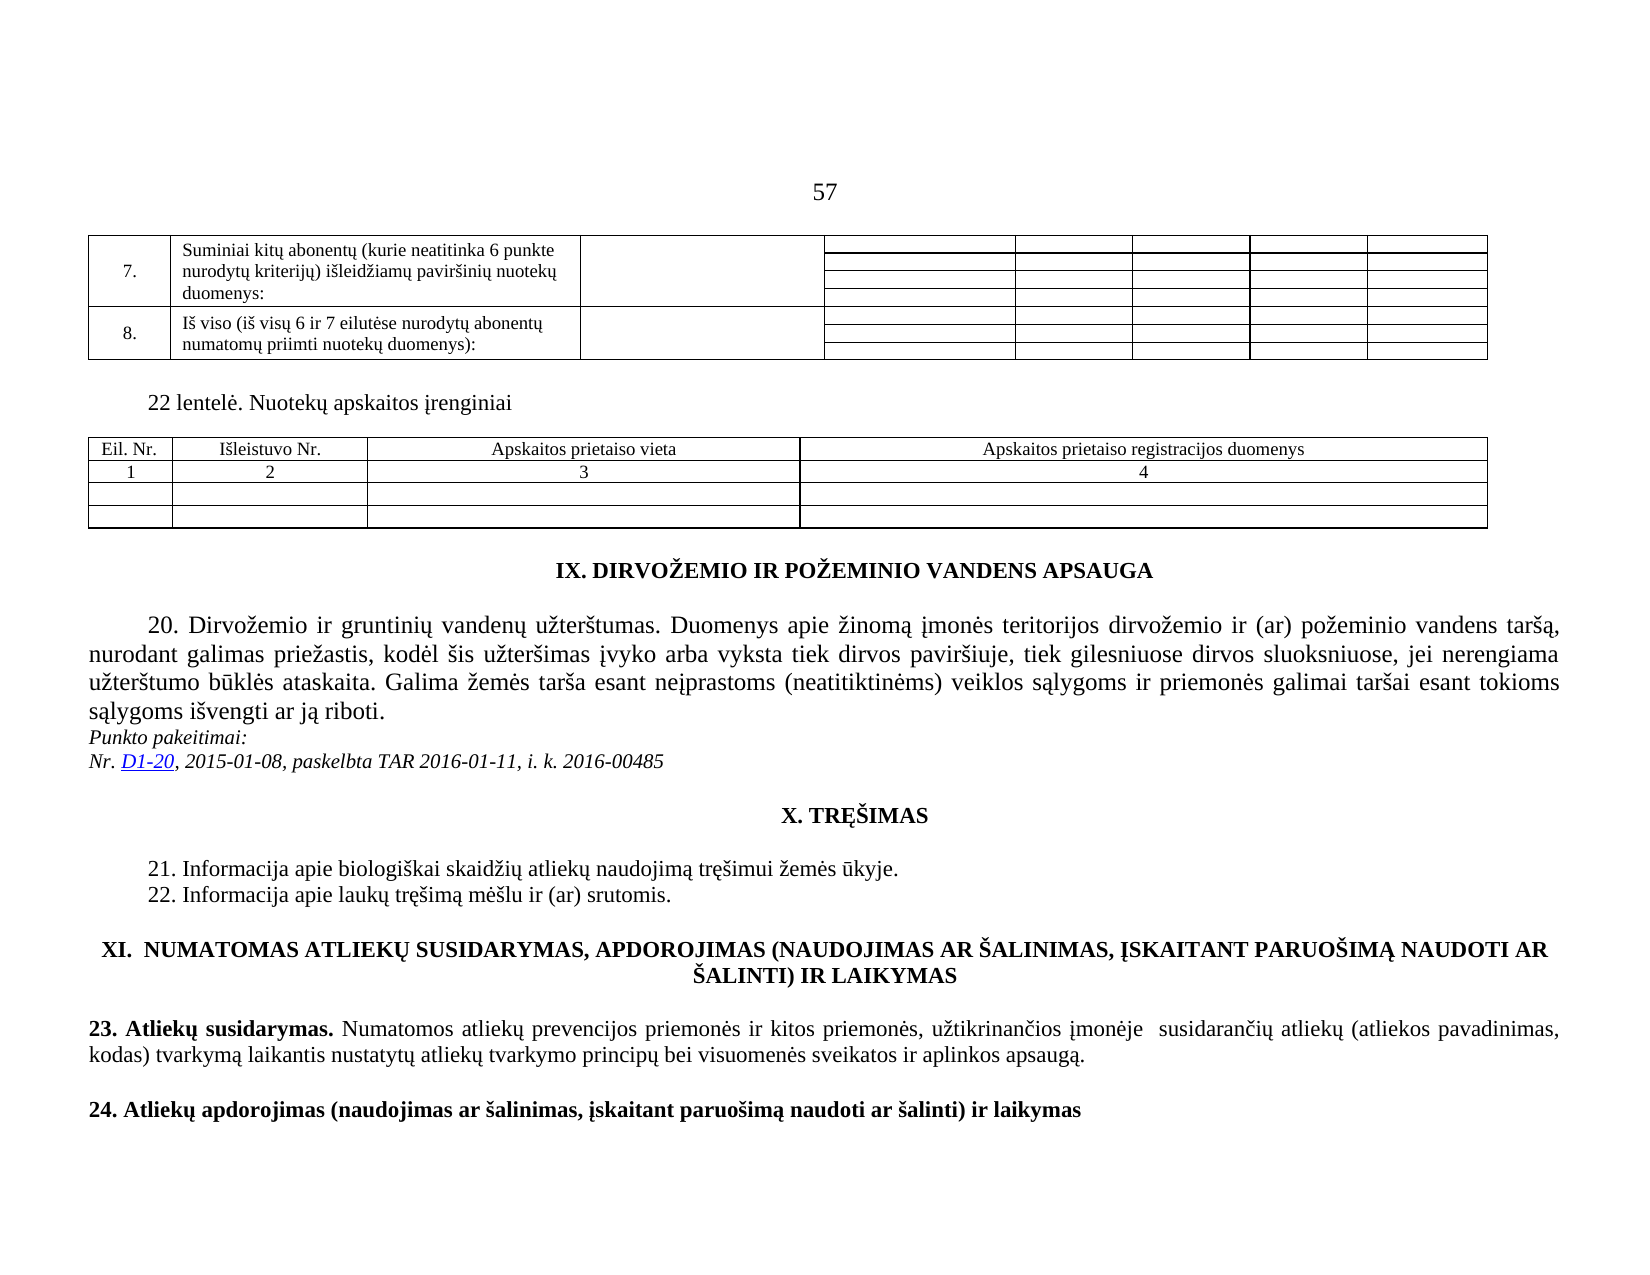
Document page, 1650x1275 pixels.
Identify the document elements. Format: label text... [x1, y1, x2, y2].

table_cell [368, 483, 799, 505]
table_cell 8. [89, 307, 170, 359]
table_cell Suminiai kitų abonentų (kurie neatitinka 6 punkte nurodytų kriterijų) išleidžiamų paviršinių nuotekų duomenys: [171, 236, 580, 306]
table_cell [1016, 236, 1132, 252]
text X. TRĘŠIMAS [89, 802, 1561, 828]
text 21. Informacija apie biologiškai skaidžių atliekų naudojimą tręšimui žemės ūkyje. [89, 854, 1561, 881]
table_cell [1016, 289, 1132, 306]
table_cell [825, 254, 1015, 270]
text XI. NUMATOMAS ATLIEKŲ SUSIDARYMAS, APDOROJIMAS (NAUDOJIMAS AR ŠALINIMAS, ĮSKAITANT PARUOŠIMĄ NAUDOTI AR ŠALINTI) IR LAIKYMAS [89, 936, 1561, 989]
table_cell [1016, 325, 1132, 342]
table_cell [1368, 236, 1487, 252]
text IX. DIRVOŽEMIO IR POŽEMINIO VANDENS APSAUGA [89, 557, 1561, 584]
table_cell [1251, 254, 1367, 270]
table_cell [1368, 343, 1487, 359]
table_cell [1251, 271, 1367, 288]
table_cell [1133, 325, 1249, 342]
table_cell [801, 506, 1487, 527]
table_cell [1251, 343, 1367, 359]
table_cell [1016, 343, 1132, 359]
text 24. Atliekų apdorojimas (naudojimas ar šalinimas, įskaitant paruošimą naudoti ar šalinti) ir laikymas [89, 1097, 1561, 1123]
table_cell 3 [368, 461, 799, 482]
table_cell [89, 506, 172, 527]
table_cell [1016, 271, 1132, 288]
table_cell [173, 506, 367, 527]
table_cell [581, 307, 824, 359]
table_cell [368, 506, 799, 527]
table_cell [581, 236, 824, 306]
text 23. Atliekų susidarymas. Numatomos atliekų prevencijos priemonės ir kitos priemonės, užtikrinančios įmonėje susidarančių atliekų (atliekos pavadinimas, kodas) tvarkymą laikantis nustatytų atliekų tvarkymo principų bei visuomenės sveikatos ir aplinkos apsaugą. [89, 1015, 1561, 1068]
text 22. Informacija apie laukų tręšimą mėšlu ir (ar) srutomis. [89, 881, 1561, 907]
table_cell [1251, 236, 1367, 252]
text 22 lentelė. Nuotekų apskaitos įrenginiai [89, 389, 1561, 416]
text Nr. D1-20, 2015-01-08, paskelbta TAR 2016-01-11, i. k. 2016-00485 [89, 749, 1561, 773]
table_cell [1133, 307, 1249, 324]
table_header Apskaitos prietaiso registracijos duomenys [801, 438, 1487, 460]
table_header Išleistuvo Nr. [173, 438, 367, 460]
text 20. Dirvožemio ir gruntinių vandenų užterštumas. Duomenys apie žinomą įmonės teritorijos dirvožemio ir (ar) požeminio vandens taršą, nurodant galimas priežastis, kodėl šis užteršimas įvyko arba vyksta tiek dirvos paviršiuje, tiek gilesniuose dirvos sluoksniuose, jei nerengiama užterštumo būklės ataskaita. Galima žemės tarša esant neįprastoms (neatitiktinėms) veiklos sąlygoms ir priemonės galimai taršai esant tokioms sąlygoms išvengti ar ją riboti. [89, 610, 1561, 725]
text Punkto pakeitimai: [89, 725, 1561, 749]
table_cell 1 [89, 461, 172, 482]
table_cell [89, 483, 172, 505]
table_cell [1368, 325, 1487, 342]
table_cell [1133, 343, 1249, 359]
table_cell [1133, 236, 1249, 252]
table_cell [1368, 307, 1487, 324]
table_cell [1251, 325, 1367, 342]
table_header Apskaitos prietaiso vieta [368, 438, 799, 460]
table_cell [825, 289, 1015, 306]
table_cell [1133, 289, 1249, 306]
table_cell [1251, 289, 1367, 306]
table_header Eil. Nr. [89, 438, 172, 460]
table_cell 7. [89, 236, 170, 306]
table_cell [1251, 307, 1367, 324]
table_cell [1133, 271, 1249, 288]
table_cell 4 [801, 461, 1487, 482]
table_cell [825, 236, 1015, 252]
table_cell [801, 483, 1487, 505]
table_cell [1368, 289, 1487, 306]
table_cell [825, 307, 1015, 324]
table_cell [1133, 254, 1249, 270]
table_cell [173, 483, 367, 505]
table_cell [825, 325, 1015, 342]
table_cell [1368, 254, 1487, 270]
table_cell 2 [173, 461, 367, 482]
table_cell [1368, 271, 1487, 288]
table_cell [825, 271, 1015, 288]
table_cell [1016, 307, 1132, 324]
table_cell [825, 343, 1015, 359]
table_cell Iš viso (iš visų 6 ir 7 eilutėse nurodytų abonentų numatomų priimti nuotekų duomenys): [171, 307, 580, 359]
table_cell [1016, 254, 1132, 270]
